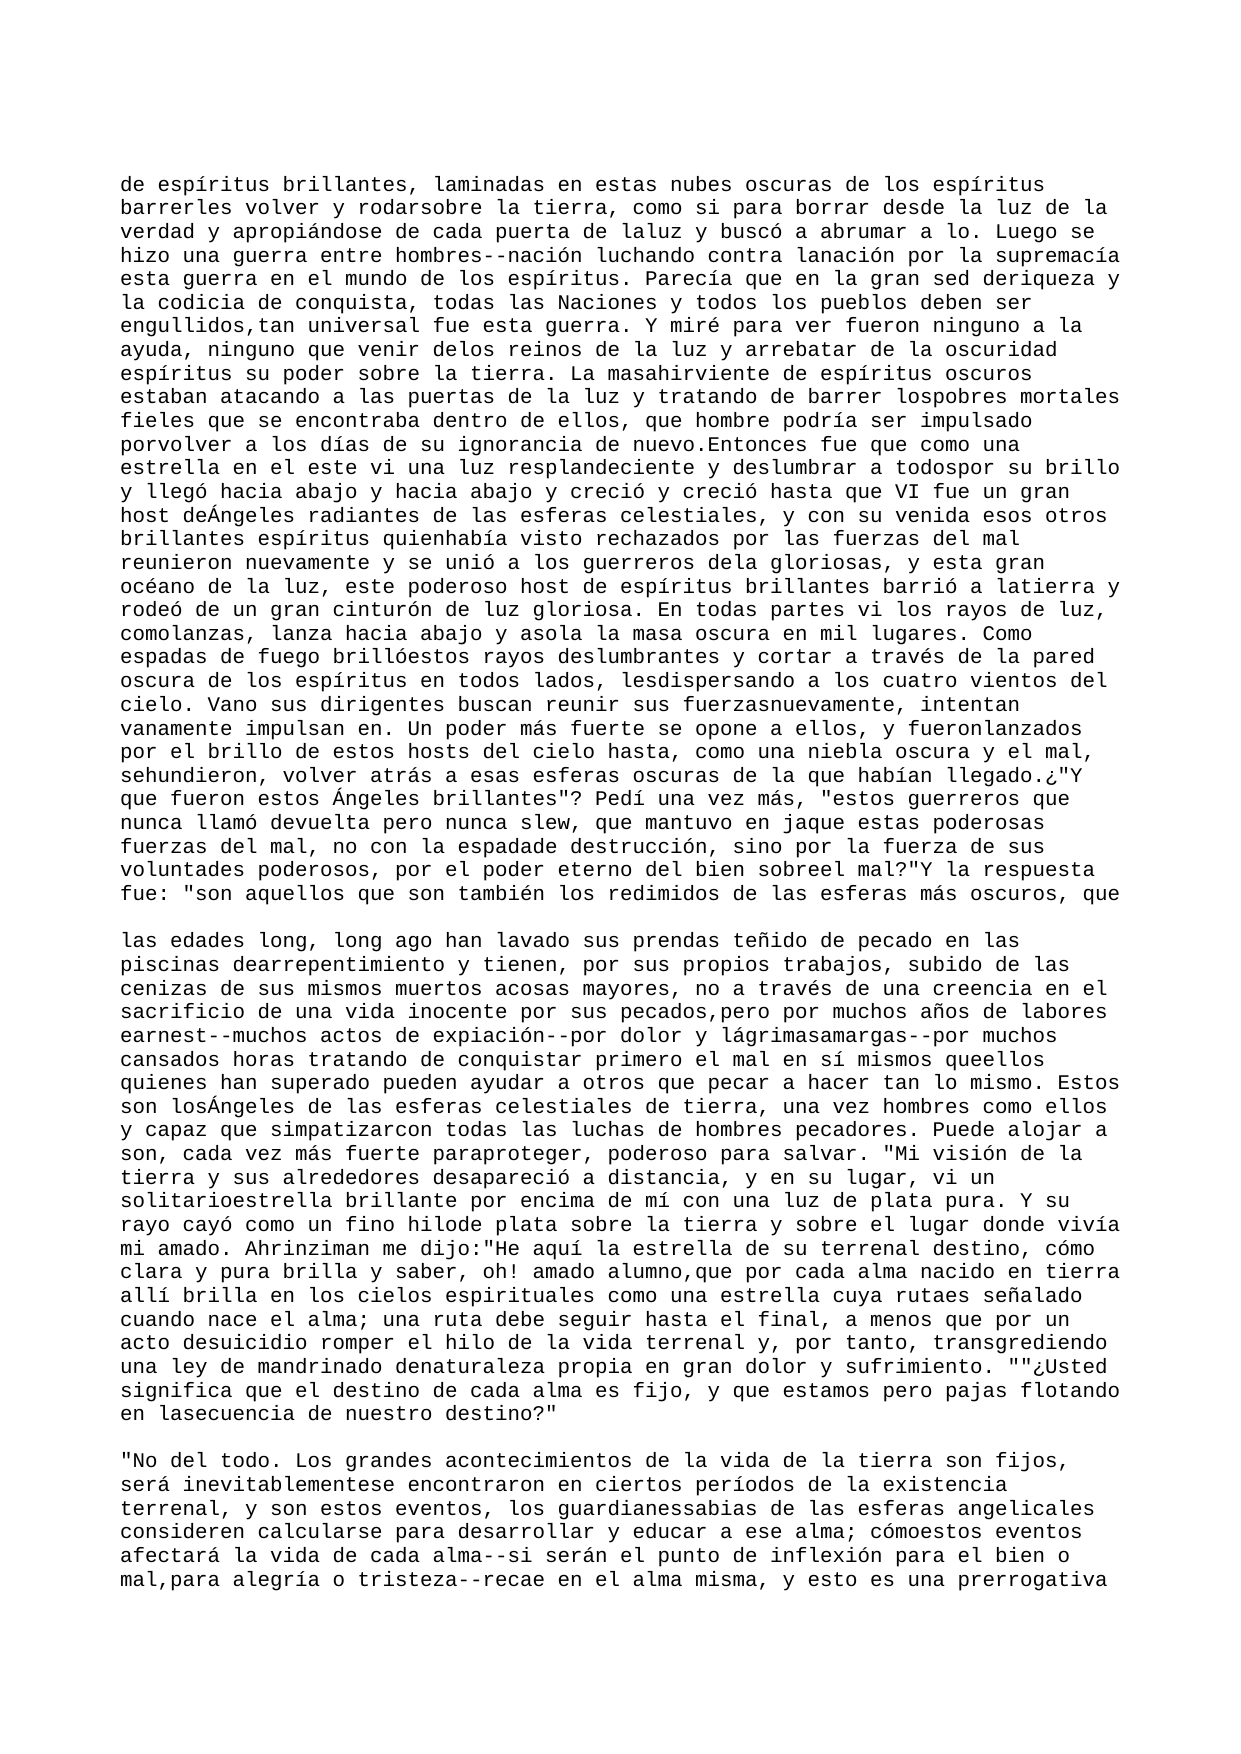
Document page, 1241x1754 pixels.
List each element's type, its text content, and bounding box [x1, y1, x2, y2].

text de espíritus brillantes, laminadas en estas nubes oscuras de los espíritus barrerles volver y rodarsobre la tierra, como si para borrar desde la luz de la verdad y apropiándose de cada puerta de laluz y buscó a abrumar a lo. Luego se hizo una guerra entre hombres--nación luchando contra lanación por la supremacía esta guerra en el mundo de los espíritus. Parecía que en la gran sed deriqueza y la codicia de conquista, todas las Naciones y todos los pueblos deben ser engullidos,tan universal fue esta guerra. Y miré para ver fueron ninguno a la ayuda, ninguno que venir delos reinos de la luz y arrebatar de la oscuridad espíritus su poder sobre la tierra. La masahirviente de espíritus oscuros estaban atacando a las puertas de la luz y tratando de barrer lospobres mortales fieles que se encontraba dentro de ellos, que hombre podría ser impulsado porvolver a los días de su ignorancia de nuevo.Entonces fue que como una estrella en el este vi una luz resplandeciente y deslumbrar a todospor su brillo y llegó hacia abajo y hacia abajo y creció y creció hasta que VI fue un gran host deÁngeles radiantes de las esferas celestiales, y con su venida esos otros brillantes espíritus quienhabía visto rechazados por las fuerzas del mal reunieron nuevamente y se unió a los guerreros dela gloriosas, y esta gran océano de la luz, este poderoso host de espíritus brillantes barrió a latierra y rodeó de un gran cinturón de luz gloriosa. En todas partes vi los rayos de luz, comolanzas, lanza hacia abajo y asola la masa oscura en mil lugares. Como espadas de fuego brillóestos rayos deslumbrantes y cortar a través de la pared oscura de los espíritus en todos lados, lesdispersando a los cuatro vientos del cielo. Vano sus dirigentes buscan reunir sus fuerzasnuevamente, intentan vanamente impulsan en. Un poder más fuerte se opone a ellos, y fueronlanzados por el brillo de estos hosts del cielo hasta, como una niebla oscura y el mal, sehundieron, volver atrás a esas esferas oscuras de la que habían llegado.¿"Y que fueron estos Ángeles brillantes"? Pedí una vez más, "estos guerreros que nunca llamó devuelta pero nunca slew, que mantuvo en jaque estas poderosas fuerzas del mal, no con la espadade destrucción, sino por la fuerza de sus voluntades poderosos, por el poder eterno del bien sobreel mal?"Y la respuesta fue: "son aquellos que son también los redimidos de las esferas más oscuros, que [120, 174, 1120, 907]
text "No del todo. Los grandes acontecimientos de la vida de la tierra son fijos, será inevitablementese encontraron en ciertos períodos de la existencia terrenal, y son estos eventos, los guardianessabias de las esferas angelicales consideren calcularse para desarrollar y educar a ese alma; cómoestos eventos afectará la vida de cada alma--si serán el punto de inflexión para el bien o mal,para alegría o tristeza--recae en el alma misma, y esto es una prerrogativa [120, 1451, 1120, 1592]
text las edades long, long ago han lavado sus prendas teñido de pecado en las piscinas dearrepentimiento y tienen, por sus propios trabajos, subido de las cenizas de sus mismos muertos acosas mayores, no a través de una creencia en el sacrificio de una vida inocente por sus pecados,pero por muchos años de labores earnest--muchos actos de expiación--por dolor y lágrimasamargas--por muchos cansados horas tratando de conquistar primero el mal en sí mismos queellos quienes han superado pueden ayudar a otros que pecar a hacer tan lo mismo. Estos son losÁngeles de las esferas celestiales de tierra, una vez hombres como ellos y capaz que simpatizarcon todas las luchas de hombres pecadores. Puede alojar a son, cada vez más fuerte paraproteger, poderoso para salvar. "Mi visión de la tierra y sus alrededores desapareció a distancia, y en su lugar, vi un solitarioestrella brillante por encima de mí con una luz de plata pura. Y su rayo cayó como un fino hilode plata sobre la tierra y sobre el lugar donde vivía mi amado. Ahrinziman me dijo:"He aquí la estrella de su terrenal destino, cómo clara y pura brilla y saber, oh! amado alumno,que por cada alma nacido en tierra allí brilla en los cielos espirituales como una estrella cuya rutaes señalado cuando nace el alma; una ruta debe seguir hasta el final, a menos que por un acto desuicidio romper el hilo de la vida terrenal y, por tanto, transgrediendo una ley de mandrinado denaturaleza propia en gran dolor y sufrimiento. ""¿Usted significa que el destino de cada alma es fijo, y que estamos pero pajas flotando en lasecuencia de nuestro destino?" [120, 930, 1120, 1427]
